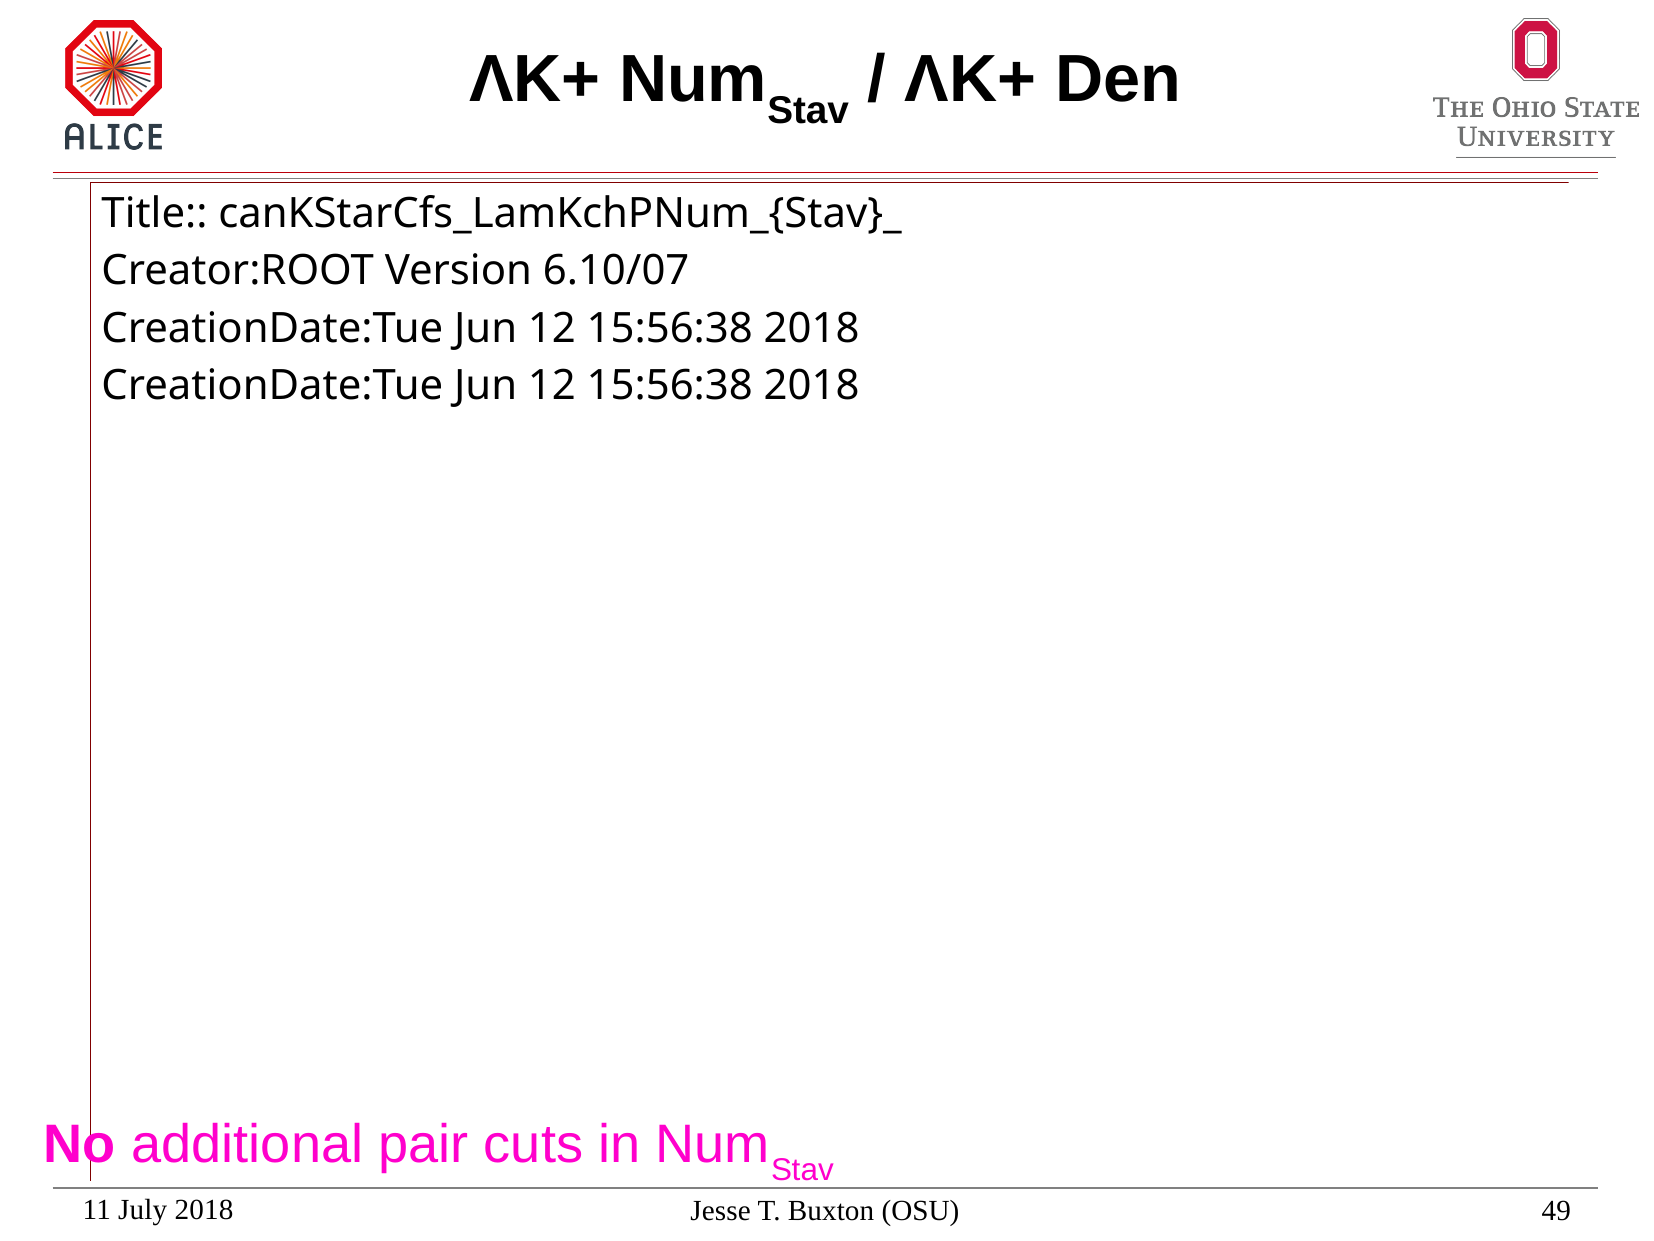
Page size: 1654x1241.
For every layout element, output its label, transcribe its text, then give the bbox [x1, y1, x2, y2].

title ΛK+ NumStav / ΛK+ Den [137, 1, 1513, 172]
picture [1513, 5, 1642, 171]
picture [87, 180, 1569, 1181]
text_box No additional pair cuts in NumStav [28, 1106, 976, 1195]
picture [65, 20, 137, 150]
